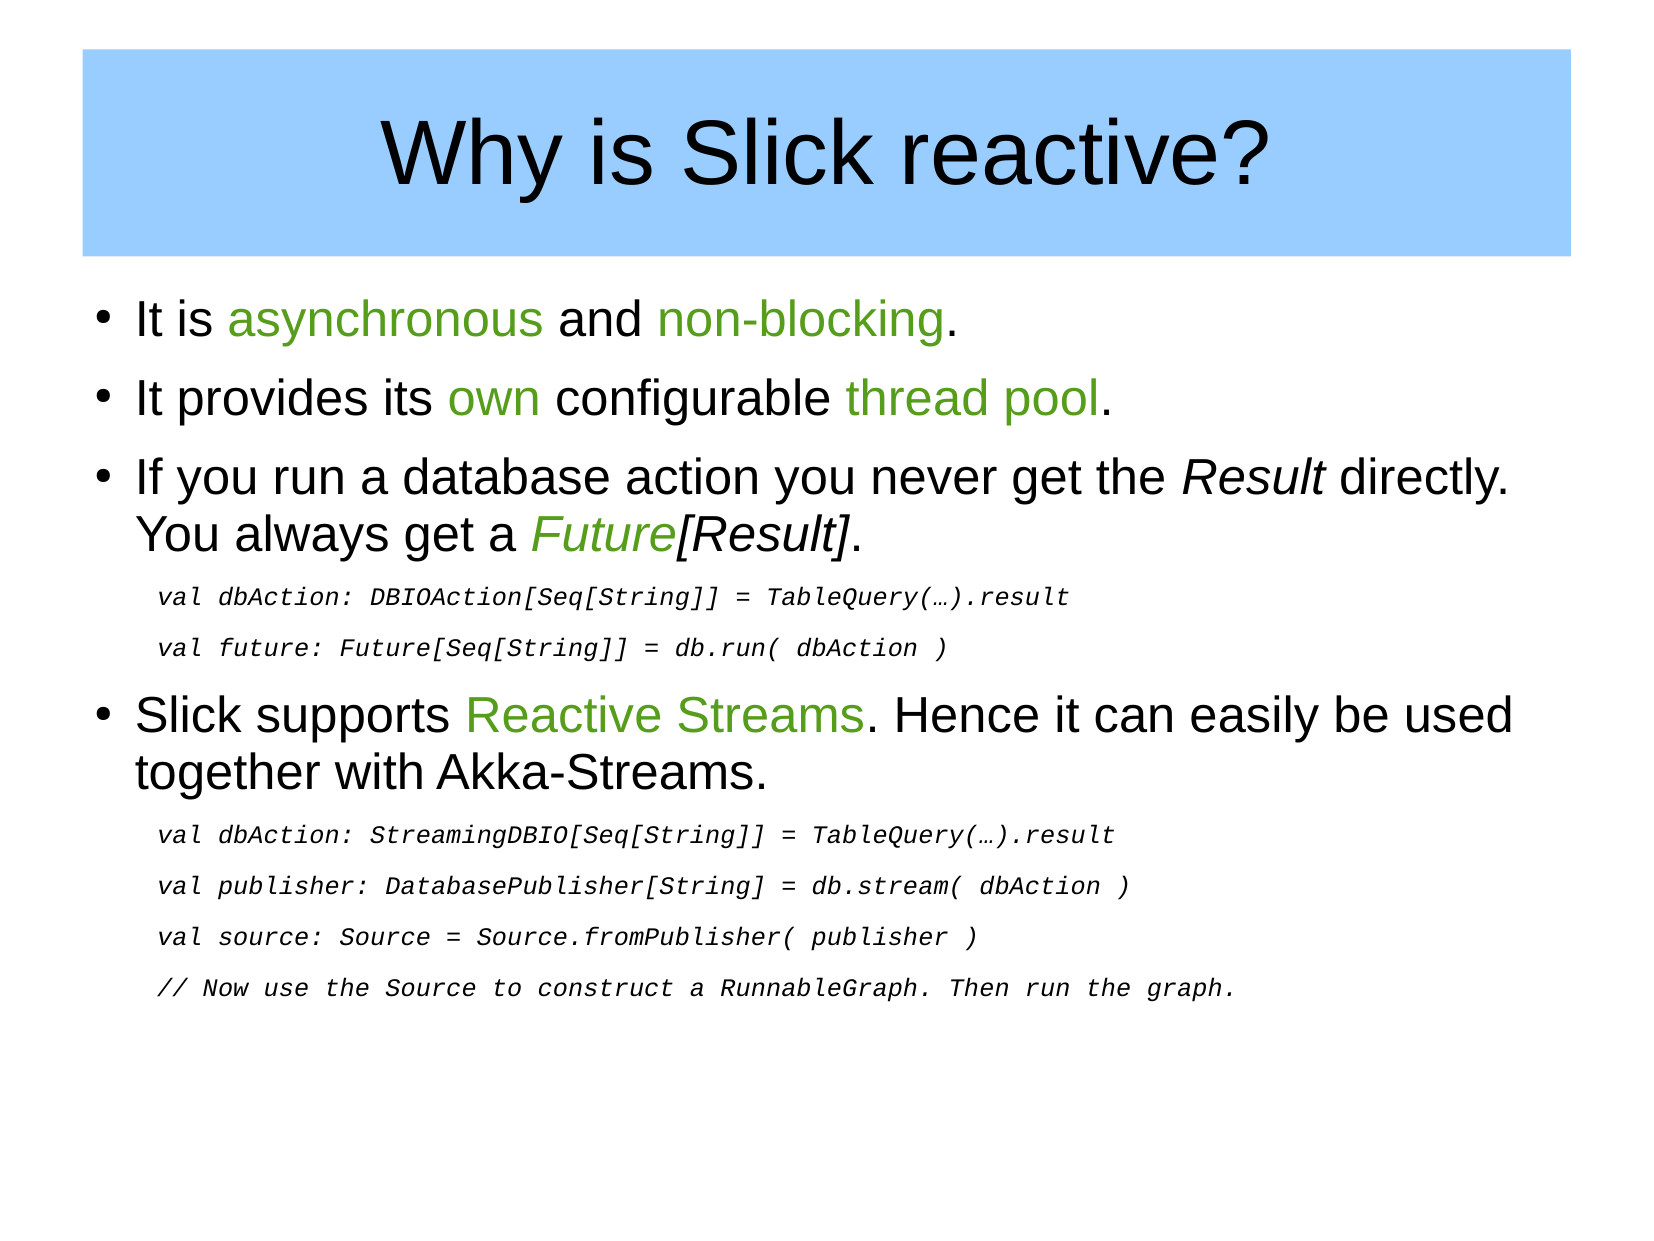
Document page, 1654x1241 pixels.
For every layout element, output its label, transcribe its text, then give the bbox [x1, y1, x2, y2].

title Why is Slick reactive? [82, 49, 1571, 257]
list It is asynchronous and non-blocking. It provides its own configurable thread pool. If you run a database action you never get the Result directly. You always get a Future[Result]. val dbAction: DBIOAction[Seq[String]] = TableQuery(…).result val future: Future[Seq[String]] = db.run( dbAction ) Slick supports Reactive Streams. Hence it can easily be used together with Akka-Streams. val dbAction: StreamingDBIO[Seq[String]] = TableQuery(…).result val publisher: DatabasePublisher[String] = db.stream( dbAction ) val source: Source = Source.fromPublisher( publisher ) // Now use the Source to construct a RunnableGraph. Then run the graph. [80, 290, 1569, 1010]
